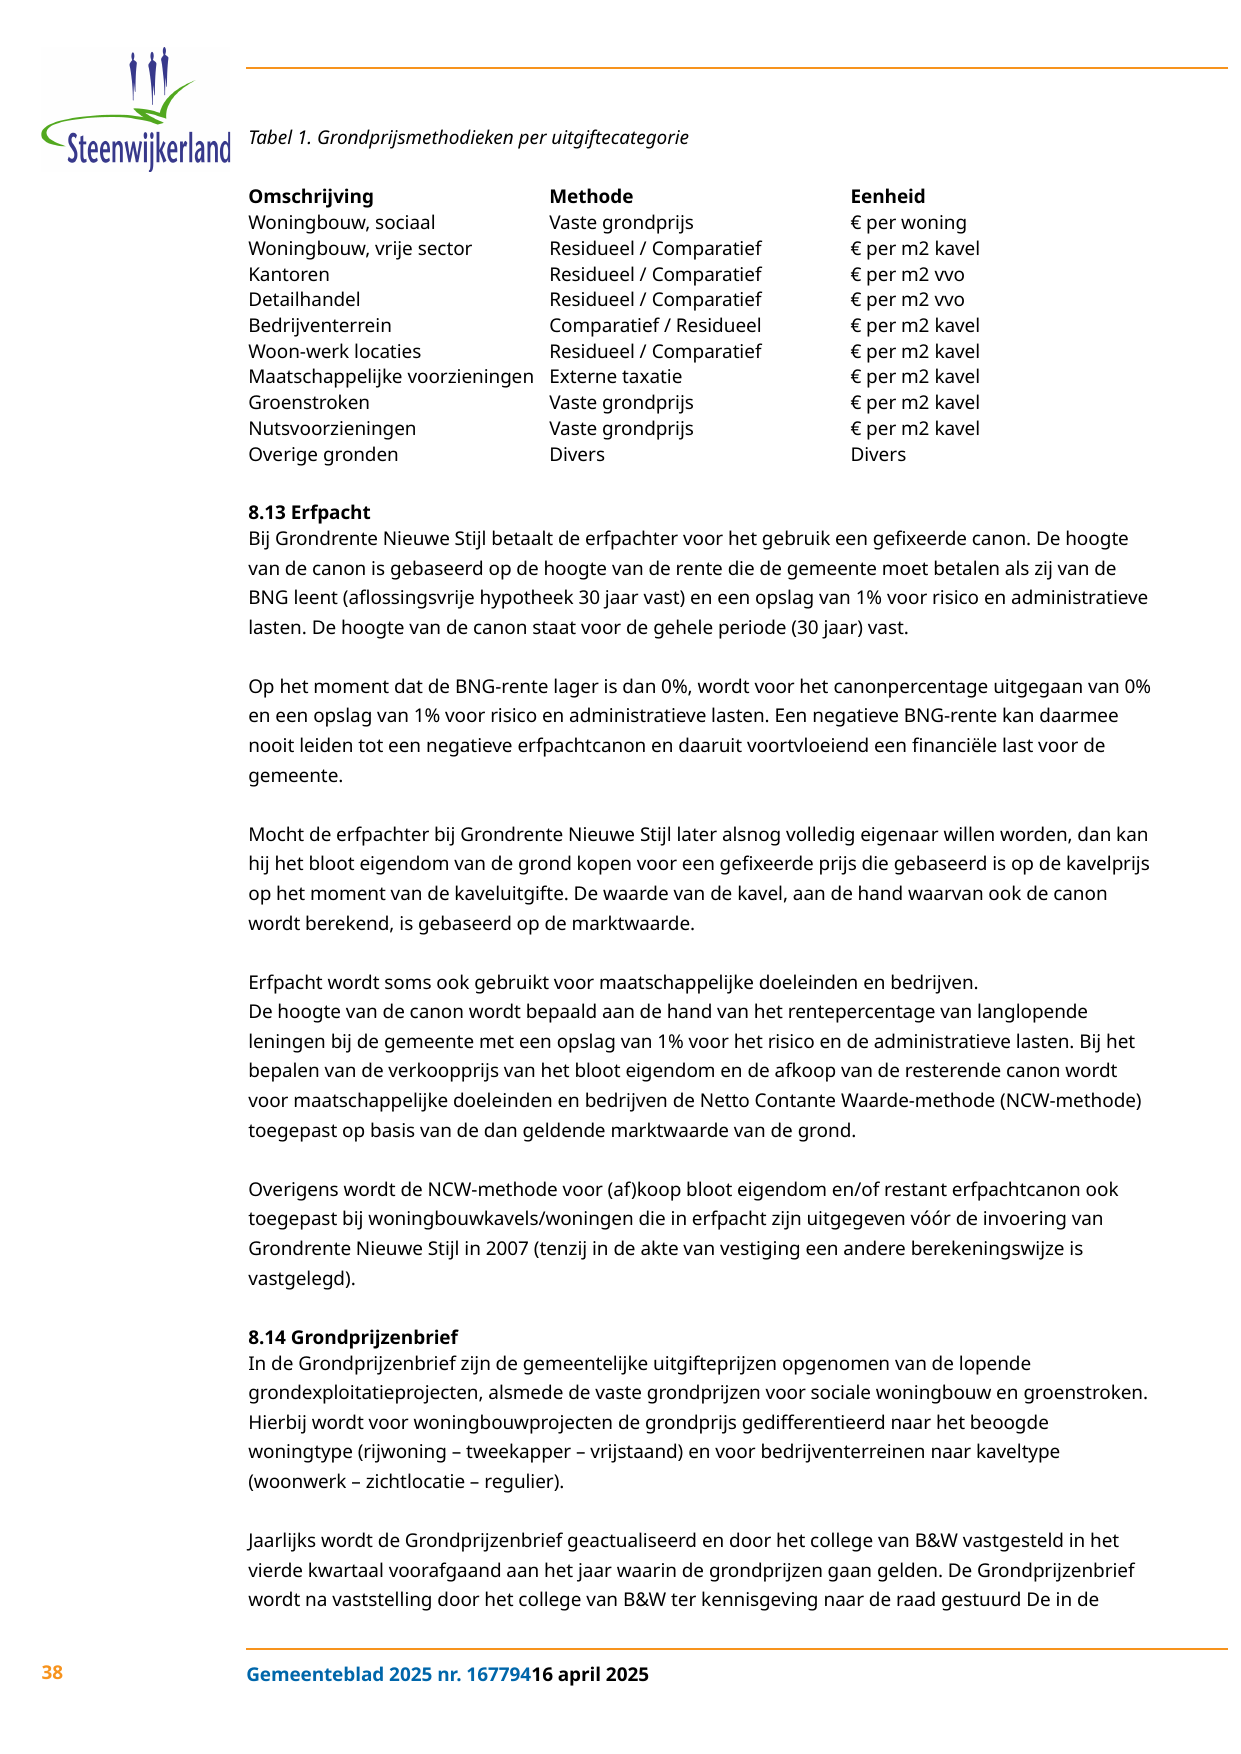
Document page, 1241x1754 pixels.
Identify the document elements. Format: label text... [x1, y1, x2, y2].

table_cell Overige gronden [248, 441, 549, 467]
text Mocht de erfpachter bij Grondrente Nieuwe Stijl later alsnog volledig eigenaar willen worden, dan kan hij het bloot eigendom van de grond kopen voor een gefixeerde prijs die gebaseerd is op de kavelprijs op het moment van de kaveluitgifte. De waarde van de kavel, aan de hand waarvan ook de canon wordt berekend, is gebaseerd op de marktwaarde. [248, 821, 1152, 936]
text Tabel 1. Grondprijsmethodieken per uitgiftecategorie [248, 124, 1152, 150]
table_cell Residueel / Comparatief [549, 287, 850, 312]
table_header Methode [549, 184, 850, 209]
table_cell Comparatief / Residueel [549, 312, 850, 338]
table_cell € per m2 kavel [850, 364, 1152, 389]
table_cell Residueel / Comparatief [549, 338, 850, 364]
text Bij Grondrente Nieuwe Stijl betaalt de erfpachter voor het gebruik een gefixeerde canon. De hoogte van de canon is gebaseerd op de hoogte van de rente die de gemeente moet betalen als zij van de BNG leent (aflossingsvrije hypotheek 30 jaar vast) en een opslag van 1% voor risico en administratieve lasten. De hoogte van de canon staat voor de gehele periode (30 jaar) vast. [248, 525, 1152, 640]
text In de Grondprijzenbrief zijn de gemeentelijke uitgifteprijzen opgenomen van de lopende grondexploitatieprojecten, alsmede de vaste grondprijzen voor sociale woningbouw en groenstroken. Hierbij wordt voor woningbouwprojecten de grondprijs gedifferentieerd naar het beoogde woningtype (rijwoning – tweekapper – vrijstaand) en voor bedrijventerreinen naar kaveltype (woonwerk – zichtlocatie – regulier). [248, 1350, 1152, 1494]
table_cell Externe taxatie [549, 364, 850, 389]
text De hoogte van de canon wordt bepaald aan de hand van het rentepercentage van langlopende leningen bij de gemeente met een opslag van 1% voor het risico en de administratieve lasten. Bij het bepalen van de verkoopprijs van het bloot eigendom en de afkoop van de resterende canon wordt voor maatschappelijke doeleinden en bedrijven de Netto Contante Waarde-methode (NCW-methode) toegepast op basis van de dan geldende marktwaarde van de grond. [248, 998, 1152, 1143]
table_cell Kantoren [248, 261, 549, 287]
table_cell Detailhandel [248, 287, 549, 312]
table_cell Groenstroken [248, 390, 549, 415]
table_cell Vaste grondprijs [549, 209, 850, 235]
table_cell € per woning [850, 209, 1152, 235]
table_cell € per m2 kavel [850, 390, 1152, 415]
text Jaarlijks wordt de Grondprijzenbrief geactualiseerd en door het college van B&W vastgesteld in het vierde kwartaal voorafgaand aan het jaar waarin de grondprijzen gaan gelden. De Grondprijzenbrief wordt na vaststelling door het college van B&W ter kennisgeving naar de raad gestuurd De in de [248, 1527, 1152, 1612]
table_cell € per m2 kavel [850, 338, 1152, 364]
table_cell € per m2 kavel [850, 415, 1152, 441]
table_cell Residueel / Comparatief [549, 261, 850, 287]
table_cell € per m2 vvo [850, 261, 1152, 287]
table_cell € per m2 kavel [850, 235, 1152, 261]
text 8.14 Grondprijzenbrief [248, 1324, 1152, 1350]
table_header Omschrijving [248, 184, 549, 209]
table_cell € per m2 kavel [850, 312, 1152, 338]
table_cell Nutsvoorzieningen [248, 415, 549, 441]
table_cell Woon-werk locaties [248, 338, 549, 364]
table_cell Vaste grondprijs [549, 390, 850, 415]
table_cell Maatschappelijke voorzieningen [248, 364, 549, 389]
table_cell Bedrijventerrein [248, 312, 549, 338]
table_cell Residueel / Comparatief [549, 235, 850, 261]
table_cell Woningbouw, sociaal [248, 209, 549, 235]
text 8.13 Erfpacht [248, 499, 1152, 525]
table_cell € per m2 vvo [850, 287, 1152, 312]
table_cell Divers [549, 441, 850, 467]
table_cell Vaste grondprijs [549, 415, 850, 441]
table_cell Divers [850, 441, 1152, 467]
text Erfpacht wordt soms ook gebruikt voor maatschappelijke doeleinden en bedrijven. [248, 969, 1152, 995]
text Op het moment dat de BNG-rente lager is dan 0%, wordt voor het canonpercentage uitgegaan van 0% en een opslag van 1% voor risico en administratieve lasten. Een negatieve BNG-rente kan daarmee nooit leiden tot een negatieve erfpachtcanon en daaruit voortvloeiend een financiële last voor de gemeente. [248, 673, 1152, 788]
text Overigens wordt de NCW-methode voor (af)koop bloot eigendom en/of restant erfpachtcanon ook toegepast bij woningbouwkavels/woningen die in erfpacht zijn uitgegeven vóór de invoering van Grondrente Nieuwe Stijl in 2007 (tenzij in de akte van vestiging een andere berekeningswijze is vastgelegd). [248, 1176, 1152, 1291]
picture [41, 47, 231, 172]
table_header Eenheid [850, 184, 1152, 209]
table_cell Woningbouw, vrije sector [248, 235, 549, 261]
